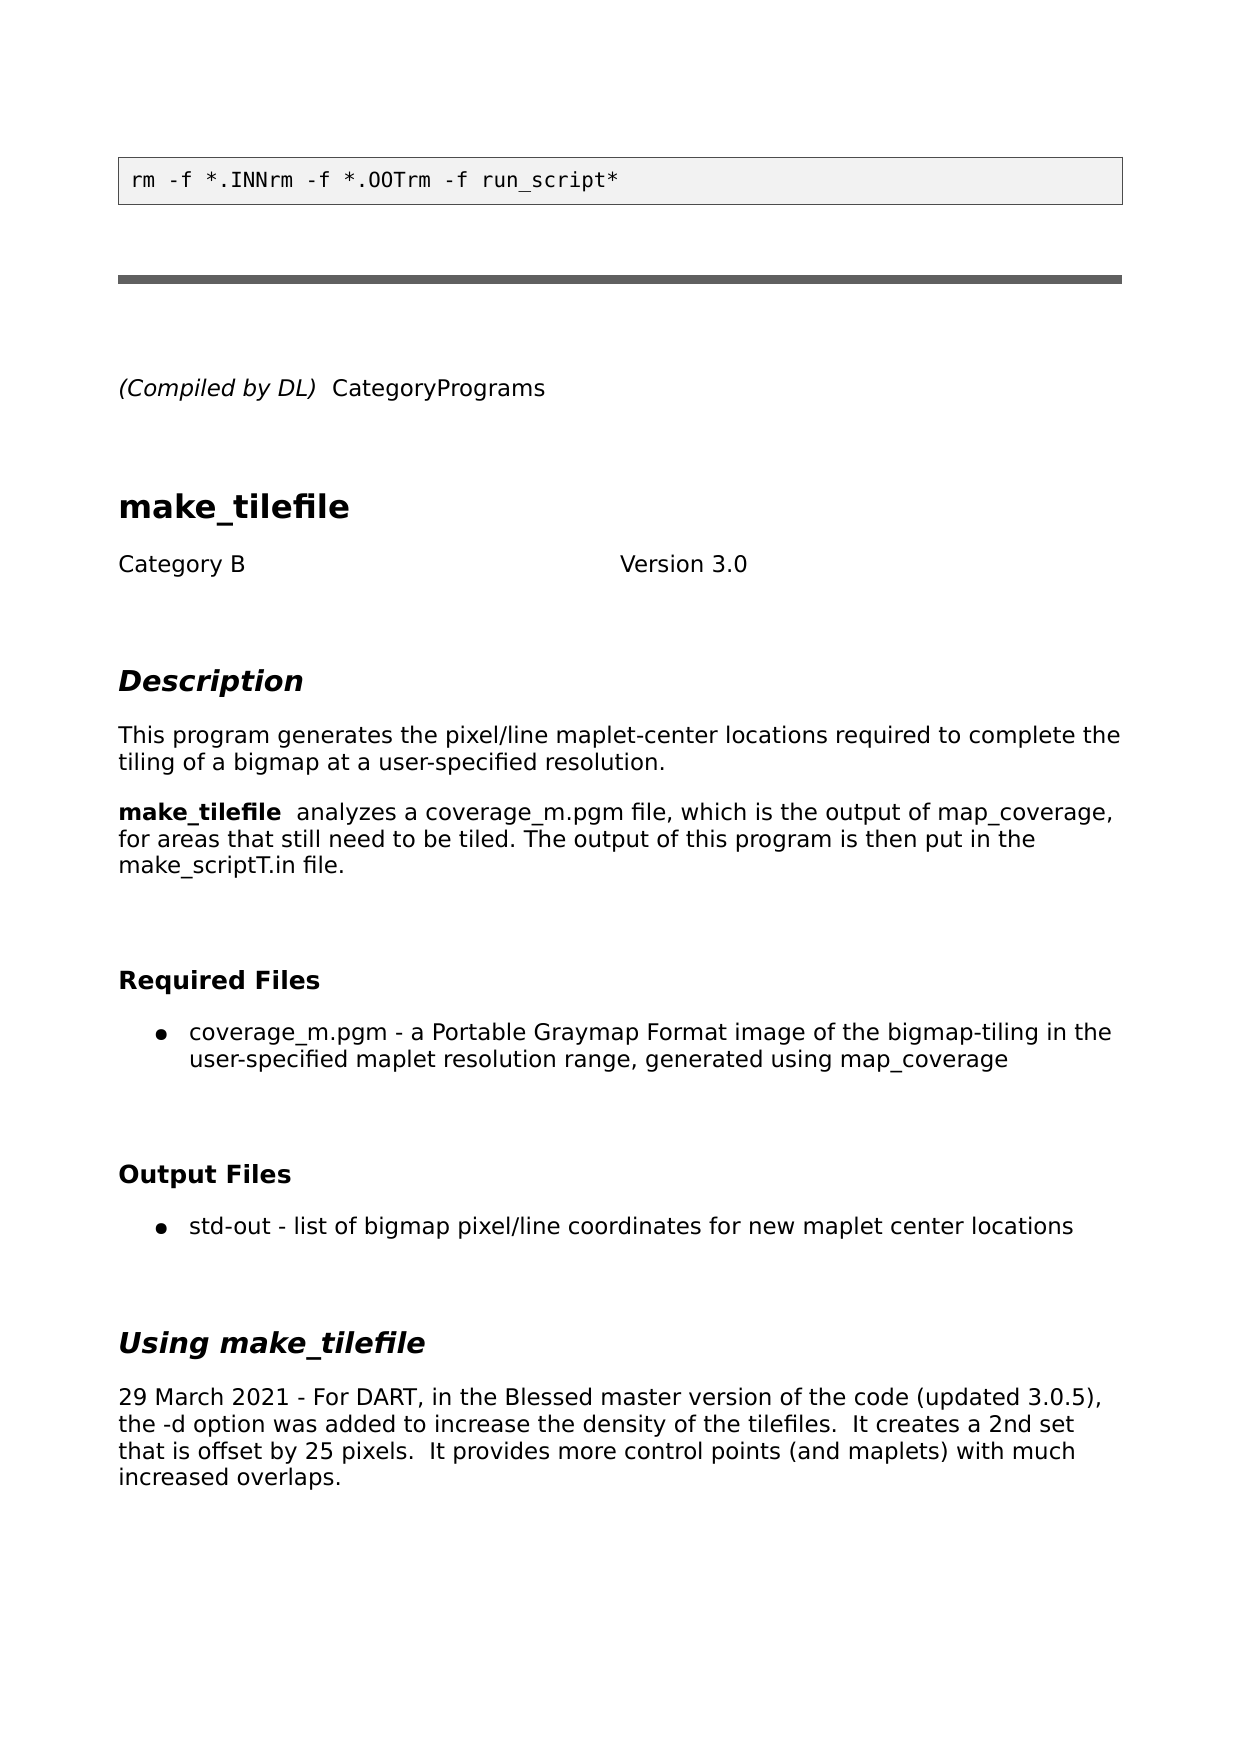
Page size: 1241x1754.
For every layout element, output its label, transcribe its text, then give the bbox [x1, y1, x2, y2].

table_header Category B [118, 539, 620, 589]
subtitle Description [118, 664, 1122, 698]
list std-out - list of bigmap pixel/line coordinates for new maplet center locations [153, 1213, 1122, 1240]
subtitle make_tilefile [118, 489, 1122, 527]
subtitle Required Files [118, 966, 1122, 995]
subtitle Using make_tilefile [118, 1327, 1122, 1360]
text 29 March 2021 - For DART, in the Blessed master version of the code (updated 3.0.5), the -d option was added to increase the density of the tilefiles. It creates a 2nd set that is offset by 25 pixels. It provides more control points (and maplets) with much increased overlaps. [118, 1384, 1122, 1491]
text make_tilefile analyzes a coverage_m.pgm file, which is the output of map_coverage, for areas that still need to be tiled. The output of this program is then put in the make_scriptT.in file. [118, 799, 1122, 879]
text rm -f *.INNrm -f *.OOTrm -f run_script* [119, 158, 1122, 204]
subtitle Output Files [118, 1160, 1122, 1189]
table_header Version 3.0 [620, 539, 1122, 589]
list coverage_m.pgm - a Portable Graymap Format image of the bigmap-tiling in the user-specified maplet resolution range, generated using map_coverage [153, 1019, 1122, 1073]
text (Compiled by DL) CategoryPrograms [118, 375, 1122, 402]
text This program generates the pixel/line maplet-center locations required to complete the tiling of a bigmap at a user-specified resolution. [118, 722, 1122, 776]
